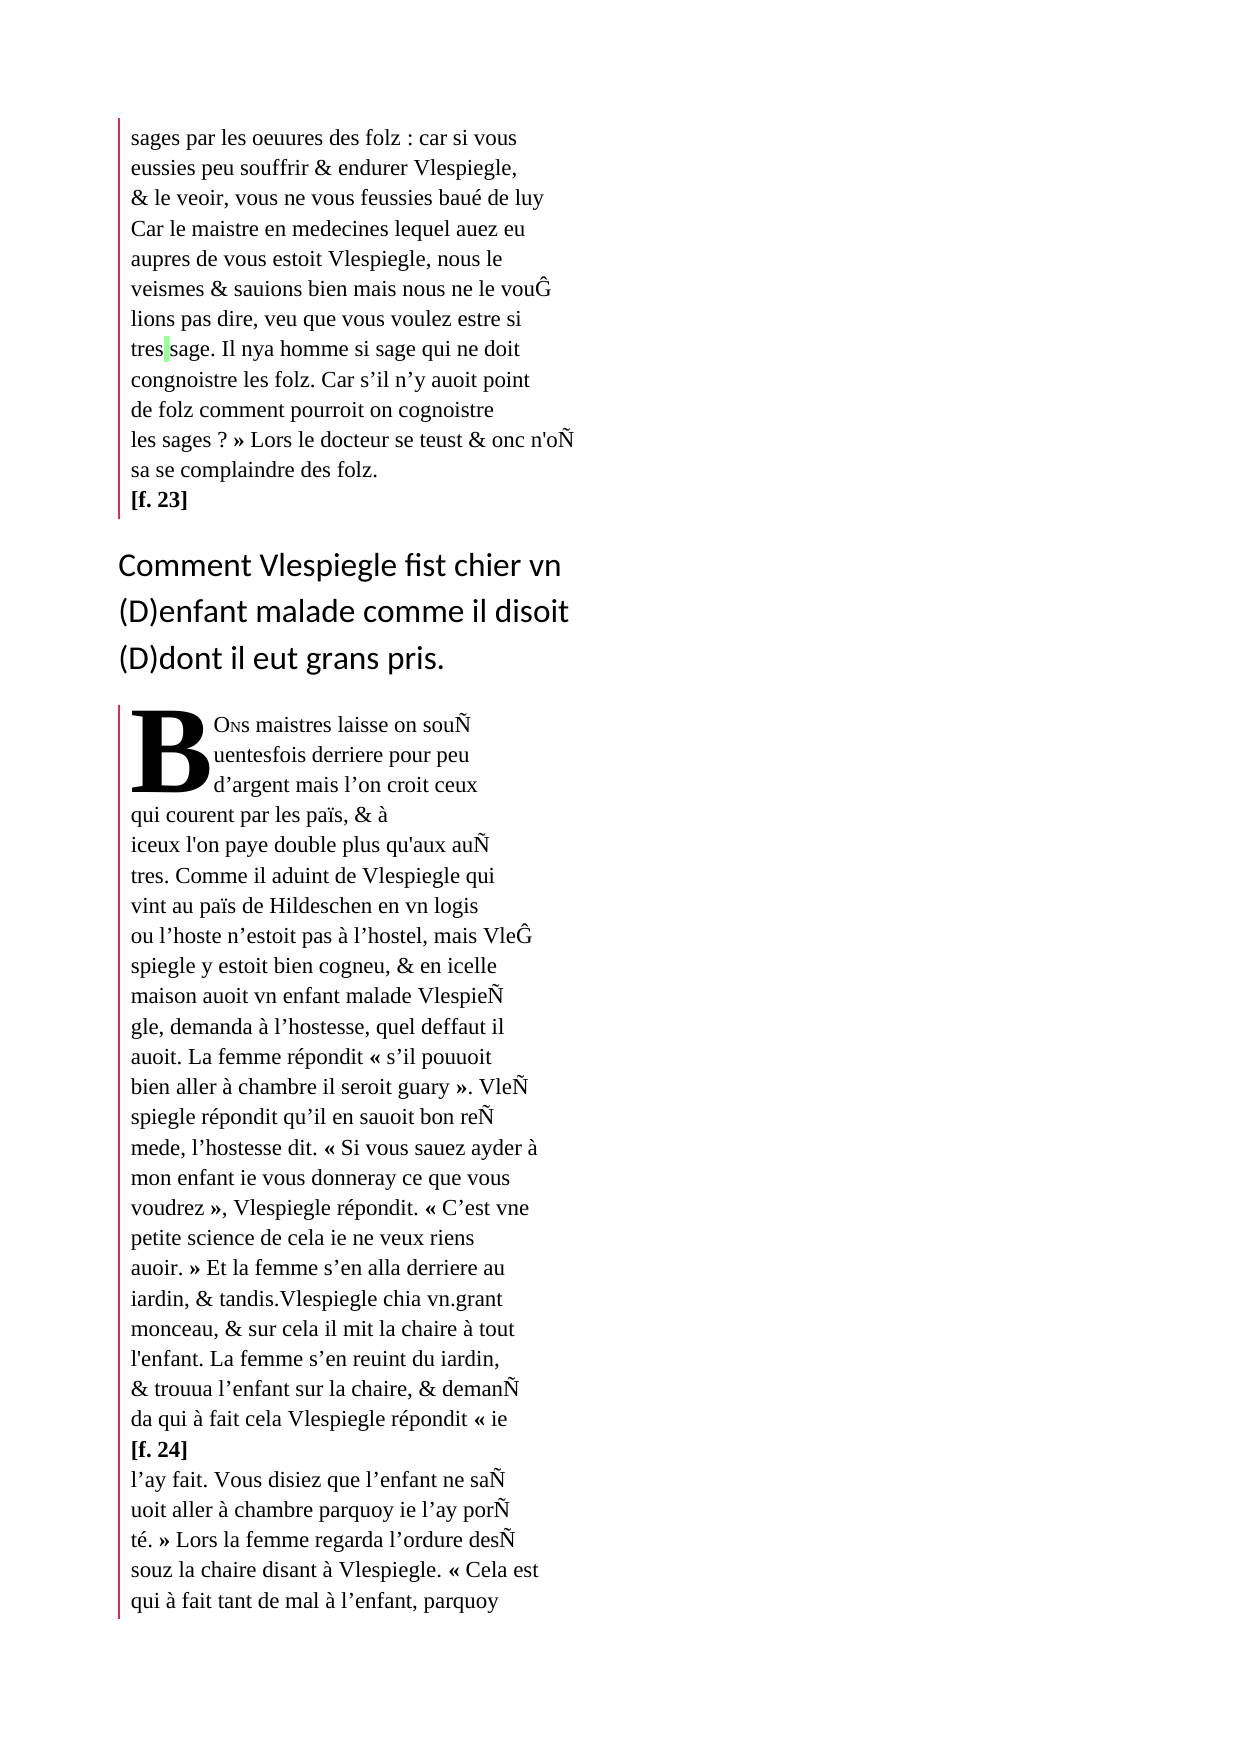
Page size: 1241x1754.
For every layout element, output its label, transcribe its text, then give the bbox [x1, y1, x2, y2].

text sages par les oeuures des folz : car si vous eussies peu souffrir & endurer Vlespiegle, & le veoir, vous ne vous feussies baué de luy Car le maistre en medecines lequel auez eu aupres de vous estoit Vlespiegle, nous le veismes & sauions bien mais nous ne le vouĜ lions pas dire, veu que vous voulez estre si tres sage. Il nya homme si sage qui ne doit congnoistre les folz. Car s’il n’y auoit point de folz comment pourroit on cognoistre les sages ? » Lors le docteur se teust & onc n'oÑ sa se complaindre des folz. [f. 23] [120, 118, 1122, 519]
text Comment Vlespiegle fist chier vn (D)enfant malade comme il disoit (D)dont il eut grans pris. [118, 543, 1122, 678]
text BOns maistres laisse on souÑ uentesfois derriere pour peu d’argent mais l’on croit ceux qui courent par les païs, & à iceux l'on paye double plus qu'aux auÑ tres. Comme il aduint de Vlespiegle qui vint au païs de Hildeschen en vn logis ou l’hoste n’estoit pas à l’hostel, mais VleĜ spiegle y estoit bien cogneu, & en icelle maison auoit vn enfant malade VlespieÑ gle, demanda à l’hostesse, quel deffaut il auoit. La femme répondit « s’il pouuoit bien aller à chambre il seroit guary ». VleÑ spiegle répondit qu’il en sauoit bon reÑ mede, l’hostesse dit. « Si vous sauez ayder à mon enfant ie vous donneray ce que vous voudrez », Vlespiegle répondit. « C’est vne petite science de cela ie ne veux riens auoir. » Et la femme s’en alla derriere au iardin, & tandis.Vlespiegle chia vn.grant monceau, & sur cela il mit la chaire à tout l'enfant. La femme s’en reuint du iardin, & trouua l’enfant sur la chaire, & demanÑ da qui à fait cela Vlespiegle répondit « ie [f. 24] l’ay fait. Vous disiez que l’enfant ne saÑ uoit aller à chambre parquoy ie l’ay porÑ té. » Lors la femme regarda l’ordure desÑ souz la chaire disant à Vlespiegle. « Cela est qui à fait tant de mal à l’enfant, parquoy [120, 705, 1122, 1619]
